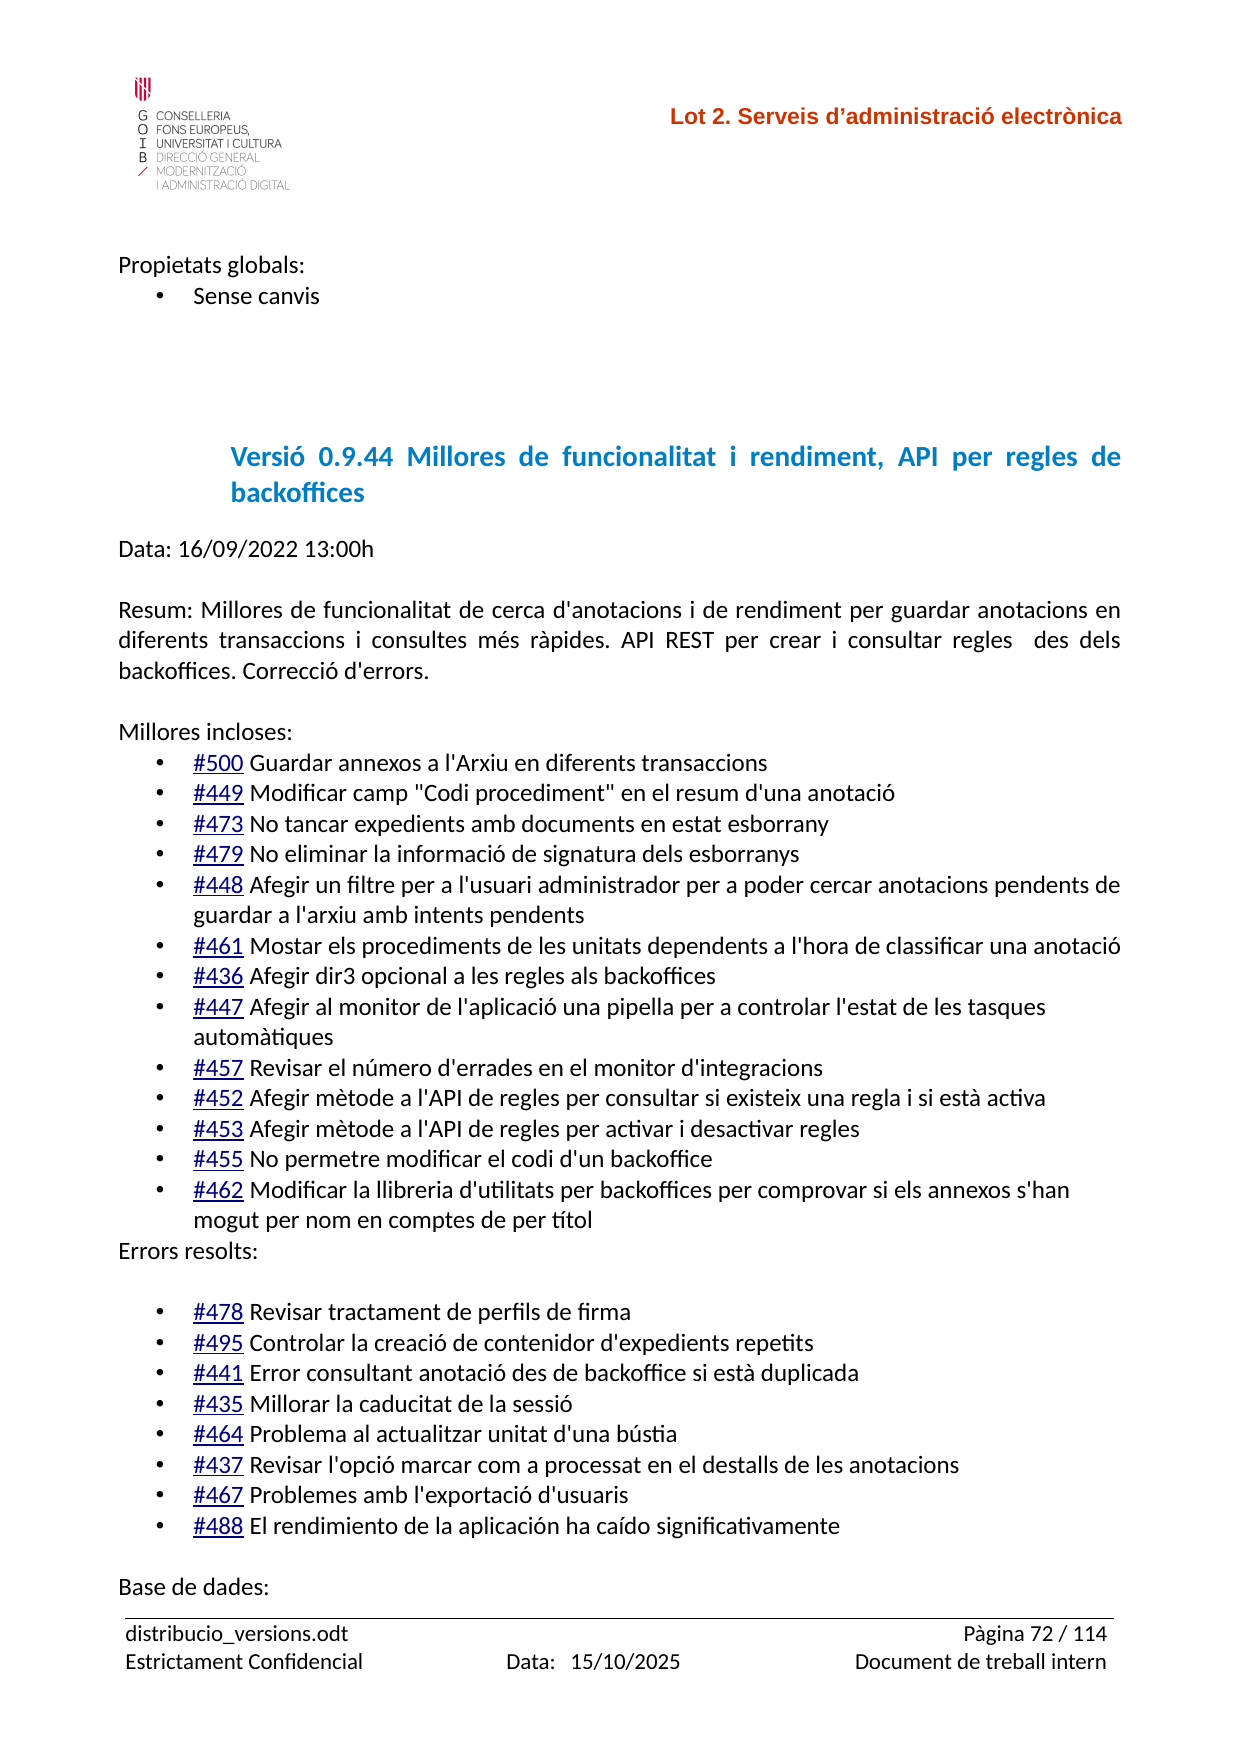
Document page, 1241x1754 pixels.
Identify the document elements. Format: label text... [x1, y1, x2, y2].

text Base de dades: [118, 1571, 1122, 1601]
list #448 Afegir un filtre per a l'usuari administrador per a poder cercar anotacions pendents de guardar a l'arxiu amb intents pendents [156, 869, 1122, 930]
list #457 Revisar el número d'errades en el monitor d'integracions [156, 1052, 1122, 1082]
list #488 El rendimiento de la aplicación ha caído significativamente [156, 1510, 1122, 1540]
list #500 Guardar annexos a l'Arxiu en diferents transaccions [156, 747, 1122, 777]
text Propietats globals: [118, 250, 1122, 280]
list #449 Modificar camp "Codi procediment" en el resum d'una anotació [156, 777, 1122, 808]
picture [126, 70, 299, 197]
text Errors resolts: [118, 1235, 1122, 1266]
list #473 No tancar expedients amb documents en estat esborrany [156, 808, 1122, 838]
list #435 Millorar la caducitat de la sessió [156, 1388, 1122, 1418]
list #461 Mostar els procediments de les unitats dependents a l'hora de classificar una anotació [156, 930, 1122, 960]
list #464 Problema al actualitzar unitat d'una bústia [156, 1418, 1122, 1449]
list #462 Modificar la llibreria d'utilitats per backoffices per comprovar si els annexos s'han mogut per nom en comptes de per títol [156, 1174, 1122, 1235]
text Millores incloses: [118, 716, 1122, 747]
list #453 Afegir mètode a l'API de regles per activar i desactivar regles [156, 1113, 1122, 1143]
list #478 Revisar tractament de perfils de firma [156, 1296, 1122, 1327]
list #441 Error consultant anotació des de backoffice si està duplicada [156, 1357, 1122, 1388]
list #495 Controlar la creació de contenidor d'expedients repetits [156, 1327, 1122, 1357]
text Resum: Millores de funcionalitat de cerca d'anotacions i de rendiment per guardar anotacions en diferents transaccions i consultes més ràpides. API REST per crear i consultar regles des dels backoffices. Correcció d'errors. [118, 594, 1122, 686]
list Sense canvis [156, 280, 1122, 311]
list #447 Afegir al monitor de l'aplicació una pipella per a controlar l'estat de les tasques automàtiques [156, 991, 1122, 1052]
list #479 No eliminar la informació de signatura dels esborranys [156, 838, 1122, 869]
text Data: 16/09/2022 13:00h [118, 533, 1122, 564]
list #467 Problemes amb l'exportació d'usuaris [156, 1479, 1122, 1510]
list #436 Afegir dir3 opcional a les regles als backoffices [156, 960, 1122, 991]
list #455 No permetre modificar el codi d'un backoffice [156, 1143, 1122, 1174]
subtitle Versió 0.9.44 Millores de funcionalitat i rendiment, API per regles de backoffices [153, 438, 1122, 509]
list #452 Afegir mètode a l'API de regles per consultar si existeix una regla i si està activa [156, 1082, 1122, 1113]
list #437 Revisar l'opció marcar com a processat en el destalls de les anotacions [156, 1449, 1122, 1479]
